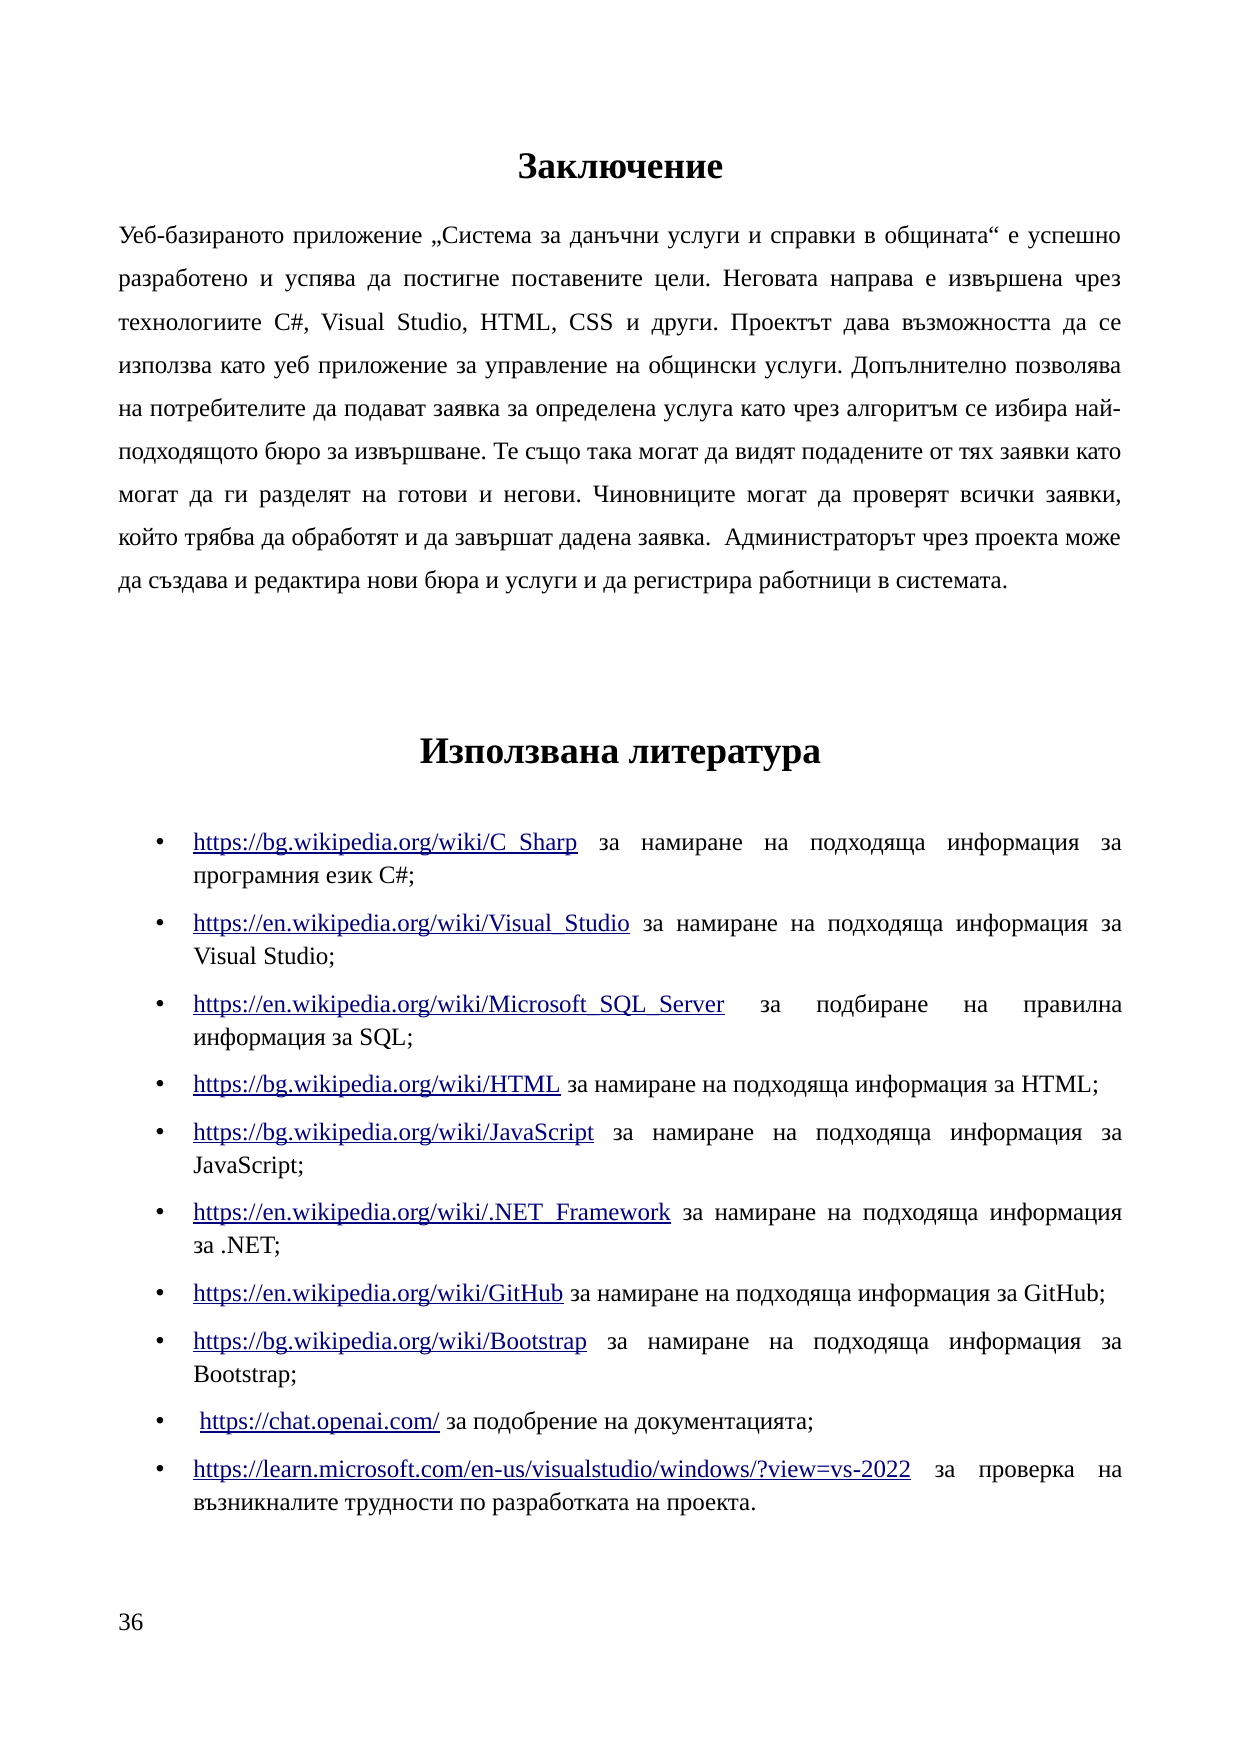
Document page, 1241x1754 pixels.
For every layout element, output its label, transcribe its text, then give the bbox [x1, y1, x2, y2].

list https://learn.microsoft.com/en-us/visualstudio/windows/?view=vs-2022 за проверка на възникналите трудности по разработката на проекта. [156, 1454, 1122, 1516]
list https://bg.wikipedia.org/wiki/Bootstrap за намиране на подходяща информация за Bootstrap; [156, 1326, 1122, 1387]
list https://en.wikipedia.org/wiki/.NET_Framework за намиране на подходяща информация за .NET; [156, 1197, 1122, 1259]
subtitle Използвана литература [118, 729, 1122, 815]
list https://bg.wikipedia.org/wiki/C_Sharp за намиране на подходяща информация за програмния език C#; [156, 827, 1122, 889]
subtitle Заключение [118, 143, 1122, 186]
text Уеб-базираното приложение „Система за данъчни услуги и справки в общината“ е успешно разработено и успява да постигне поставените цели. Неговата направа е извършена чрез технологиите C#, Visual Studio, HTML, CSS и други. Проектът дава възможността да се използва като уеб приложение за управление на общински услуги. Допълнително позволява на потребителите да подават заявка за определена услуга като чрез алгоритъм се избира най-подходящото бюро за извършване. Те също така могат да видят подадените от тях заявки като могат да ги разделят на готови и негови. Чиновниците могат да проверят всички заявки, който трябва да обработят и да завършат дадена заявка. Администраторът чрез проекта може да създава и редактира нови бюра и услуги и да регистрира работници в системата. [118, 220, 1122, 594]
list https://chat.openai.com/ за подобрение на документацията; [156, 1406, 1122, 1435]
list https://en.wikipedia.org/wiki/GitHub за намиране на подходяща информация за GitHub; [156, 1278, 1122, 1307]
list https://en.wikipedia.org/wiki/Visual_Studio за намиране на подходяща информация за Visual Studio; [156, 908, 1122, 970]
list https://bg.wikipedia.org/wiki/JavaScript за намиране на подходяща информация за JavaScript; [156, 1117, 1122, 1179]
list https://en.wikipedia.org/wiki/Microsoft_SQL_Server за подбиране на правилна информация за SQL; [156, 989, 1122, 1050]
list https://bg.wikipedia.org/wiki/HTML за намиране на подходяща информация за HTML; [156, 1069, 1122, 1098]
